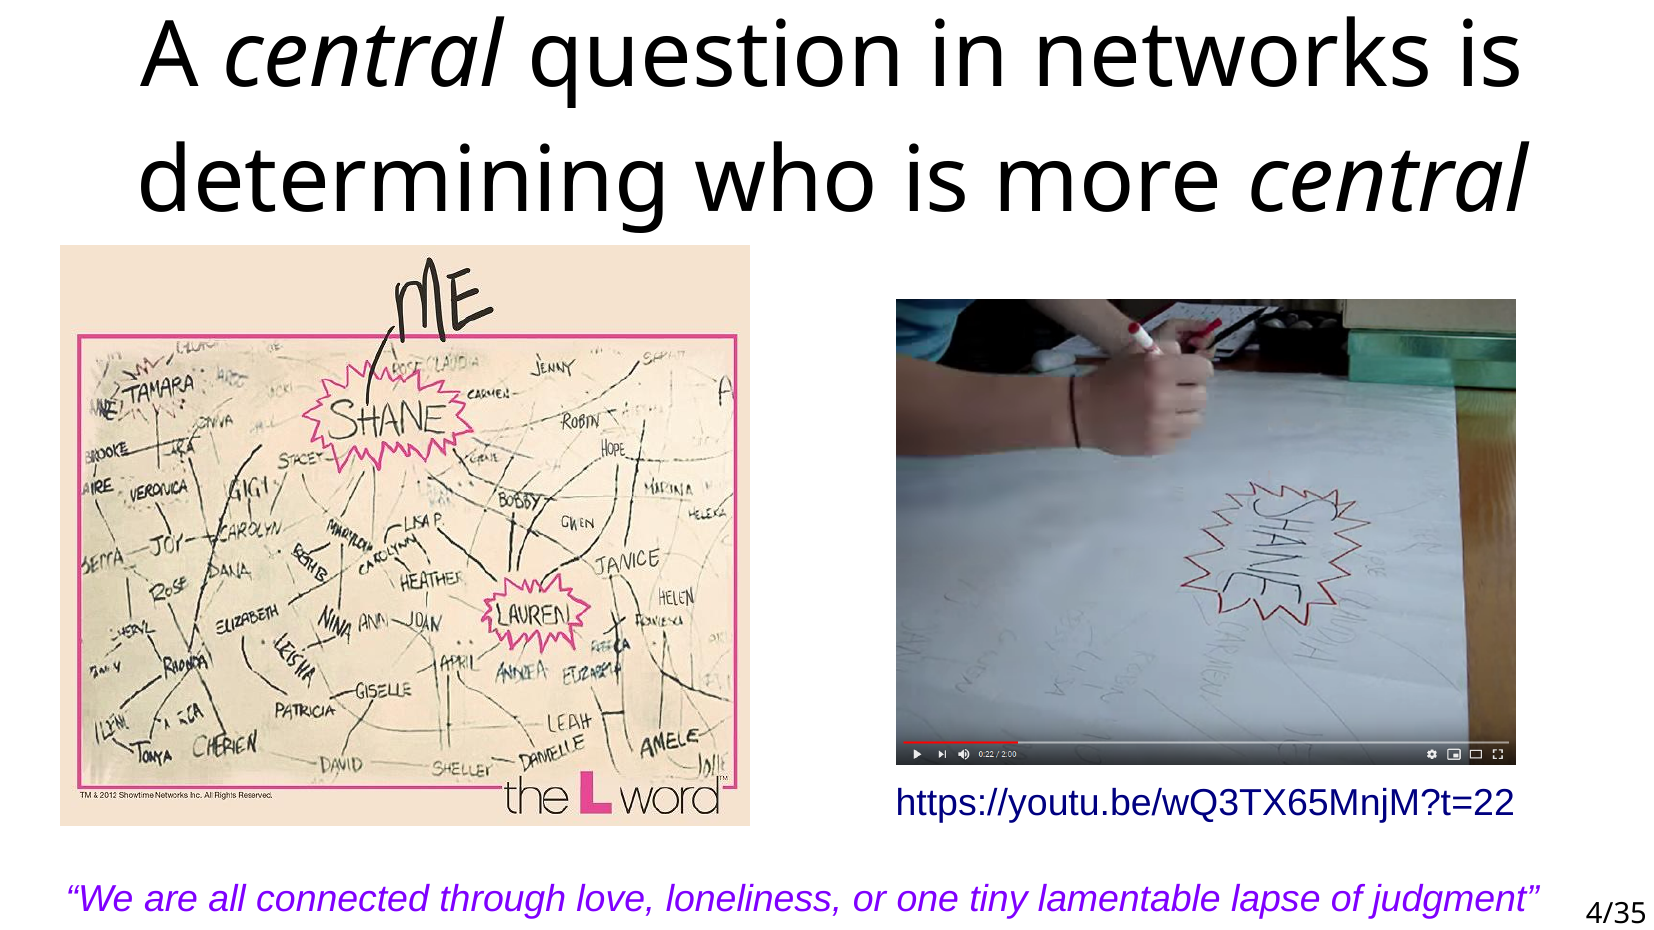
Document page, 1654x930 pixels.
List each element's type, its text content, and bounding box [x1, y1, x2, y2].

text_box https://youtu.be/wQ3TX65MnjM?t=22 [880, 774, 1531, 831]
picture [60, 245, 751, 826]
title A central question in networks is determining who is more central [45, 0, 1621, 243]
text_box “We are all connected through love, loneliness, or one tiny lamentable lapse of judgment” [30, 870, 1576, 927]
picture [896, 299, 1516, 765]
